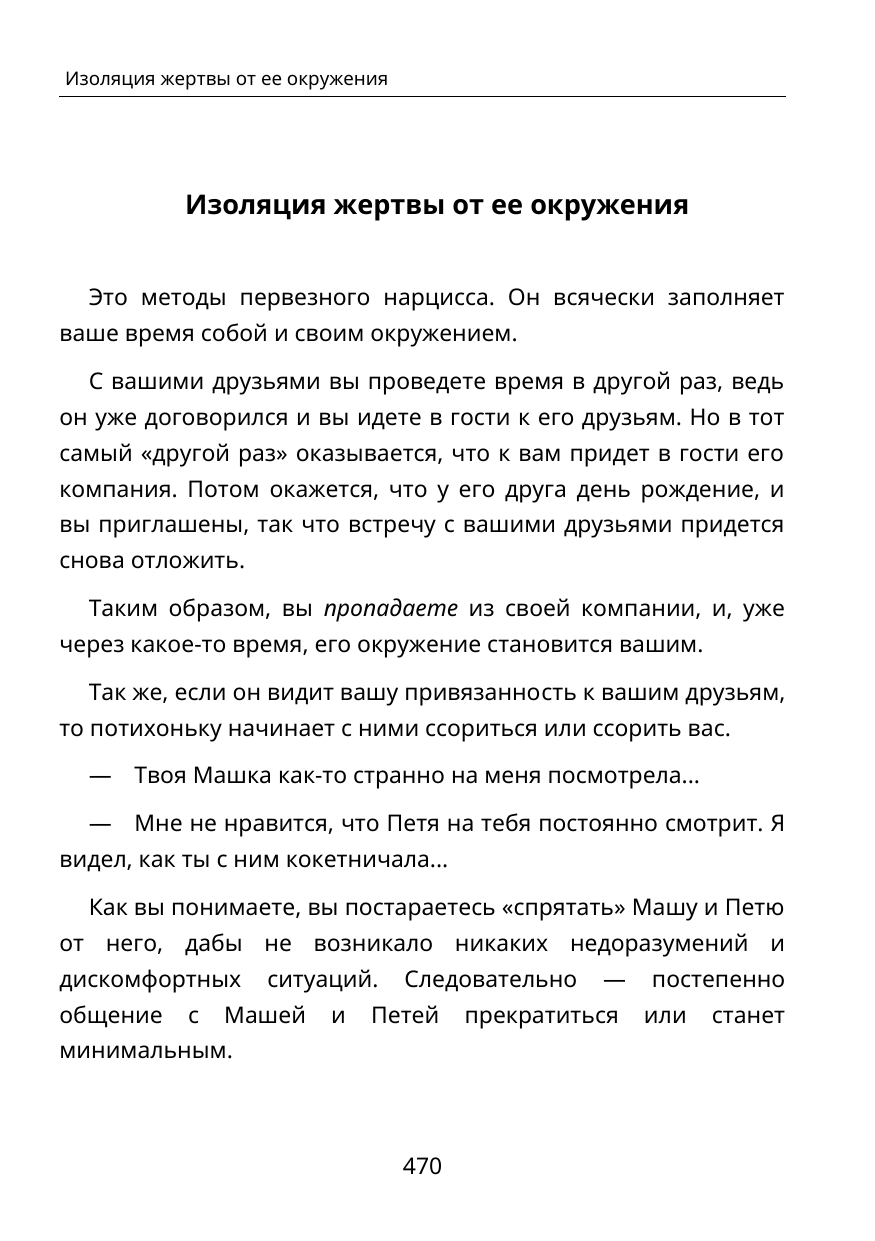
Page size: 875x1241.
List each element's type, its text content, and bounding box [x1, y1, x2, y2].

text Как вы понимаете, вы постараетесь «спрятать» Машу и Петю от него, дабы не возникало никаких недоразумений и дискомфортных ситуаций. Следовательно — постепенно общение с Машей и Петей прекратиться или станет минимальным. [59, 891, 786, 1066]
text Таким образом, вы пропадаете из своей компании, и, уже через какое-то время, его окружение становится вашим. [59, 592, 786, 659]
text Это методы первезного нарцисса. Он всячески заполняет ваше время собой и своим окружением. [59, 281, 786, 348]
text С вашими друзьями вы проведете время в другой раз, ведь он уже договорился и вы идете в гости к его друзьям. Но в тот самый «другой раз» оказывается, что к вам придет в гости его компания. Потом окажется, что у его друга день рождение, и вы приглашены, так что встречу с вашими друзьями придется снова отложить. [59, 365, 786, 576]
subtitle Изоляция жертвы от ее окружения [59, 185, 786, 222]
list Твоя Машка как-то странно на меня посмотрела... [59, 759, 786, 791]
text Так же, если он видит вашу привязанность к вашим друзьям, то потихоньку начинает с ними ссориться или ссорить вас. [59, 676, 786, 743]
list Мне не нравится, что Петя на тебя постоянно смотрит. Я видел, как ты с ним кокетничала... [59, 807, 786, 874]
